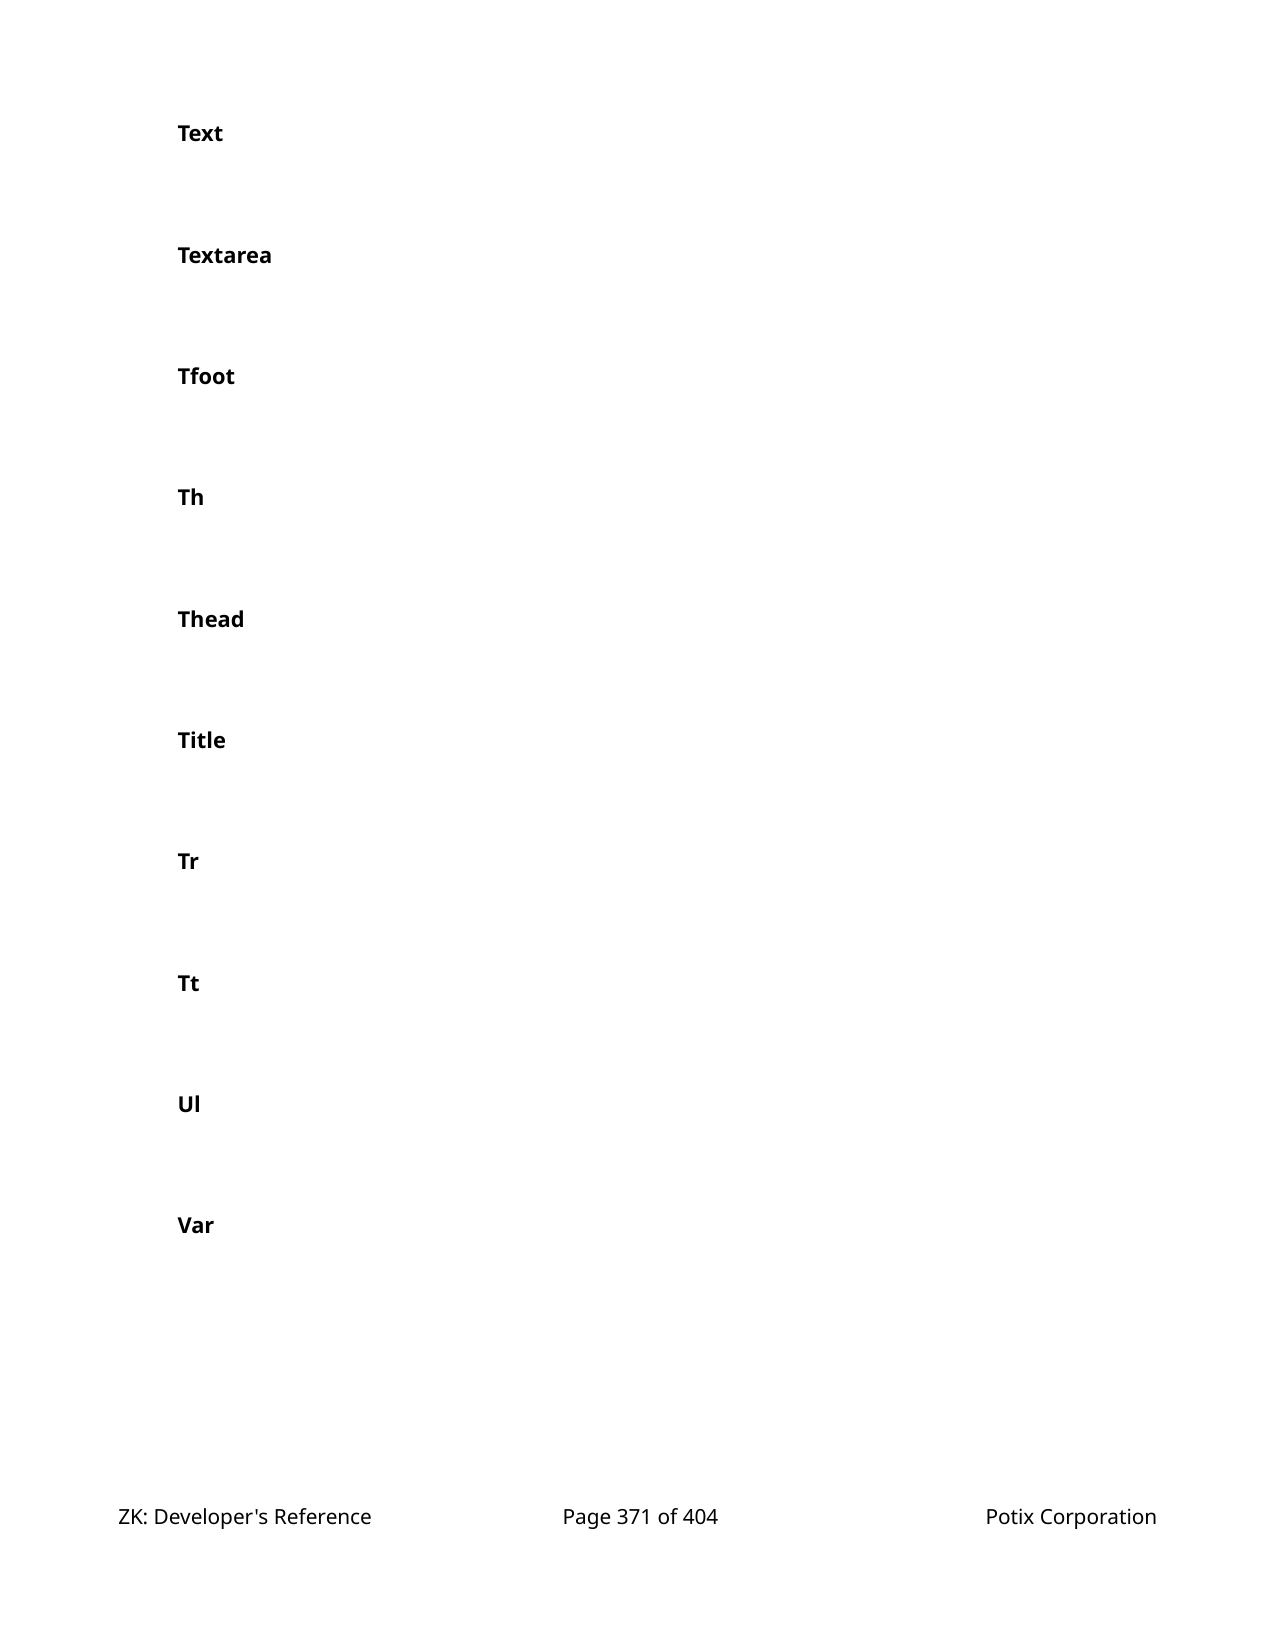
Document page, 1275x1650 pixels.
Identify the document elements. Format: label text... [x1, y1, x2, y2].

subtitle Thead [177, 603, 1157, 633]
subtitle Th [177, 482, 1157, 512]
subtitle Var [177, 1210, 1157, 1240]
subtitle Textarea [177, 239, 1157, 269]
subtitle Tr [177, 846, 1157, 876]
subtitle Text [177, 118, 1157, 148]
subtitle Ul [177, 1089, 1157, 1119]
subtitle Tfoot [177, 361, 1157, 391]
subtitle Title [177, 725, 1157, 755]
subtitle Tt [177, 968, 1157, 998]
